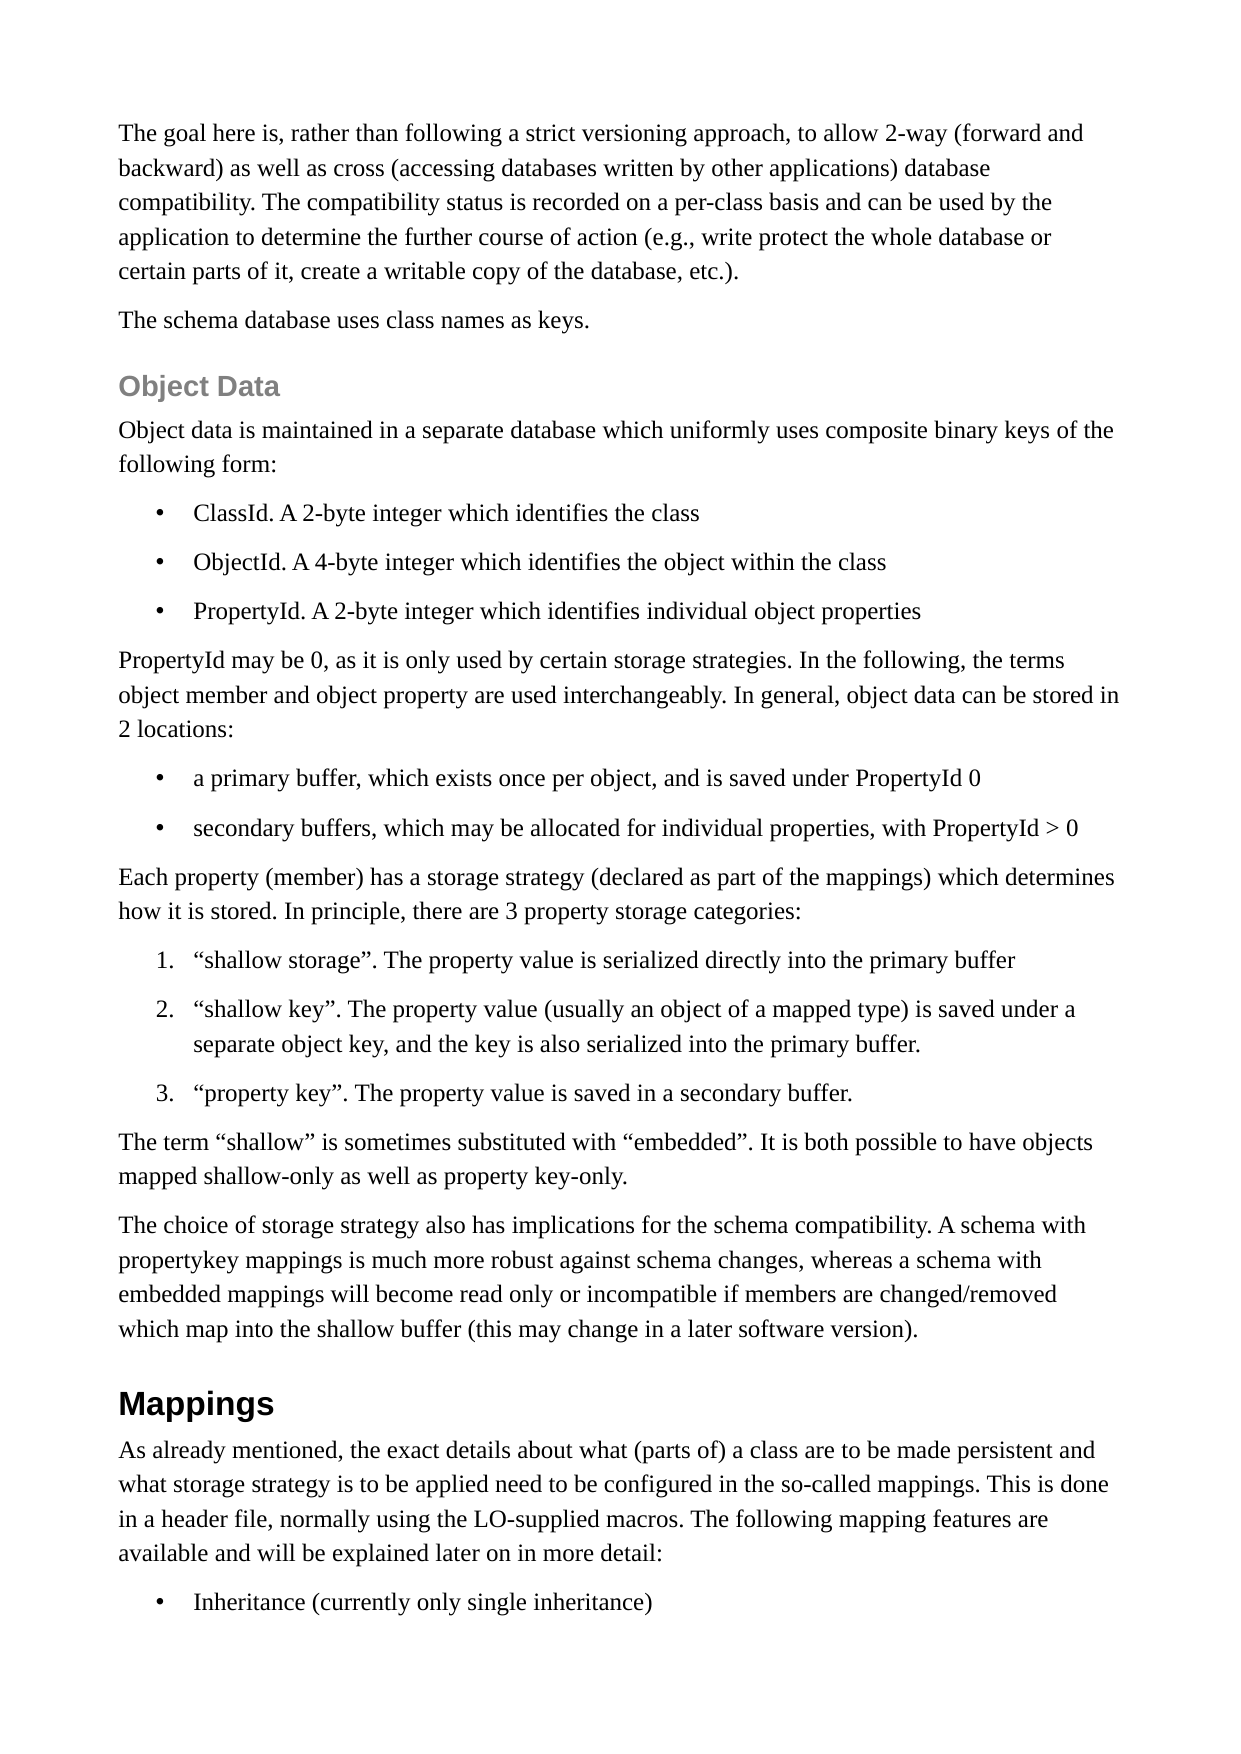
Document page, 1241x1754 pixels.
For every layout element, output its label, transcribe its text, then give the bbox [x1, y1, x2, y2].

text The term “shallow” is sometimes substituted with “embedded”. It is both possible to have objects mapped shallow-only as well as property key-only. [118, 1127, 1122, 1190]
text The schema database uses class names as keys. [118, 305, 1122, 334]
text The choice of storage strategy also has implications for the schema compatibility. A schema with propertykey mappings is much more robust against schema changes, whereas a schema with embedded mappings will become read only or incompatible if members are changed/removed which map into the shallow buffer (this may change in a later software version). [118, 1210, 1122, 1343]
text As already mentioned, the exact details about what (parts of) a class are to be made persistent and what storage strategy is to be applied need to be configured in the so-called mappings. This is done in a header file, normally using the LO-supplied macros. The following mapping features are available and will be explained later on in more detail: [118, 1435, 1122, 1567]
text Object data is maintained in a separate database which uniformly uses composite binary keys of the following form: [118, 415, 1122, 478]
list PropertyId. A 2-byte integer which identifies individual object properties [156, 596, 1122, 625]
list a primary buffer, which exists once per object, and is saved under PropertyId 0 [156, 763, 1122, 792]
list Inheritance (currently only single inheritance) [156, 1587, 1122, 1616]
list “shallow storage”. The property value is serialized directly into the primary buffer [156, 945, 1122, 974]
list ObjectId. A 4-byte integer which identifies the object within the class [156, 547, 1122, 576]
list secondary buffers, which may be allocated for individual properties, with PropertyId > 0 [156, 813, 1122, 841]
subtitle Mappings [118, 1384, 1122, 1422]
text Each property (member) has a storage strategy (declared as part of the mappings) which determines how it is stored. In principle, there are 3 property storage categories: [118, 862, 1122, 925]
subtitle Object Data [118, 369, 1122, 402]
text PropertyId may be 0, as it is only used by certain storage strategies. In the following, the terms object member and object property are used interchangeably. In general, object data can be stored in 2 locations: [118, 646, 1122, 743]
list ClassId. A 2-byte integer which identifies the class [156, 498, 1122, 527]
list “shallow key”. The property value (usually an object of a mapped type) is saved under a separate object key, and the key is also serialized into the primary buffer. [156, 994, 1122, 1057]
list “property key”. The property value is saved in a secondary buffer. [156, 1078, 1122, 1107]
text The goal here is, rather than following a strict versioning approach, to allow 2-way (forward and backward) as well as cross (accessing databases written by other applications) database compatibility. The compatibility status is recorded on a per-class basis and can be used by the application to determine the further course of action (e.g., write protect the whole database or certain parts of it, create a writable copy of the database, etc.). [118, 118, 1122, 285]
